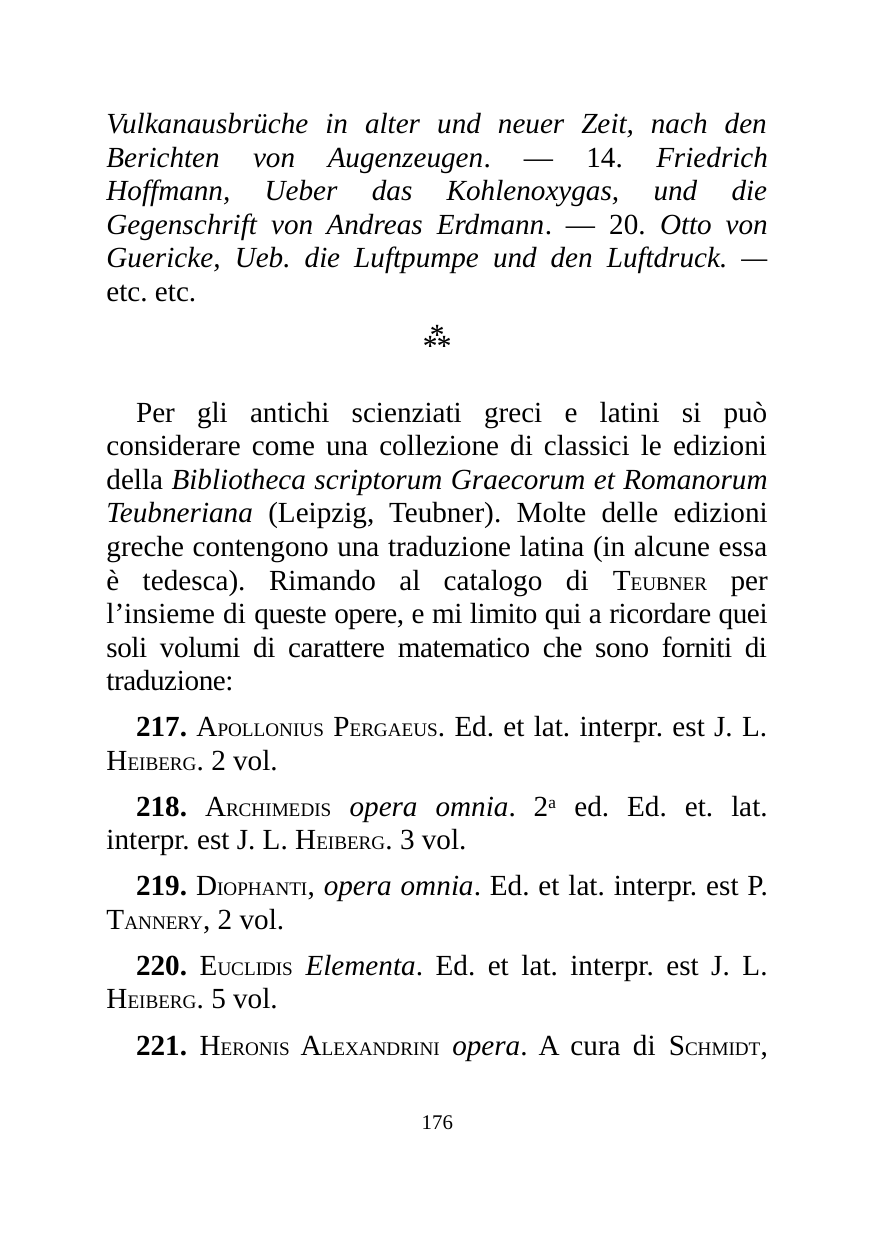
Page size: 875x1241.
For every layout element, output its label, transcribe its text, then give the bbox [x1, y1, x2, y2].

text 219. Diophanti, opera omnia. Ed. et lat. interpr. est P. Tannery, 2 vol. [106, 868, 768, 936]
text 217. Apollonius Pergaeus. Ed. et lat. interpr. est J. L. Heiberg. 2 vol. [106, 709, 768, 776]
text 220. Euclidis Elementa. Ed. et lat. interpr. est J. L. Heiberg. 5 vol. [106, 948, 768, 1015]
text ⁂ [165, 320, 709, 353]
text 218. Archimedis opera omnia. 2ᵃ ed. Ed. et. lat. interpr. est J. L. Heiberg. 3 vol. [106, 789, 768, 856]
text 221. Heronis Alexandrini opera. A cura di Schmidt, [106, 1028, 768, 1061]
text Per gli antichi scienziati greci e latini si può considerare come una collezione di classici le edizioni della Bibliotheca scriptorum Graecorum et Romanorum Teubneriana (Leipzig, Teubner). Molte delle edizioni greche contengono una traduzione latina (in alcune essa è tedesca). Rimando al catalogo di Teubner per l’insieme di queste opere, e mi limito qui a ricordare quei soli volumi di carattere matematico che sono forniti di traduzione: [106, 395, 768, 697]
text Vulkanausbrüche in alter und neuer Zeit, nach den Berichten von Augenzeugen. — 14. Friedrich Hoffmann, Ueber das Kohlenoxygas, und die Gegenschrift von Andreas Erdmann. — 20. Otto von Guericke, Ueb. die Luftpumpe und den Luftdruck. — etc. etc. [106, 106, 768, 307]
